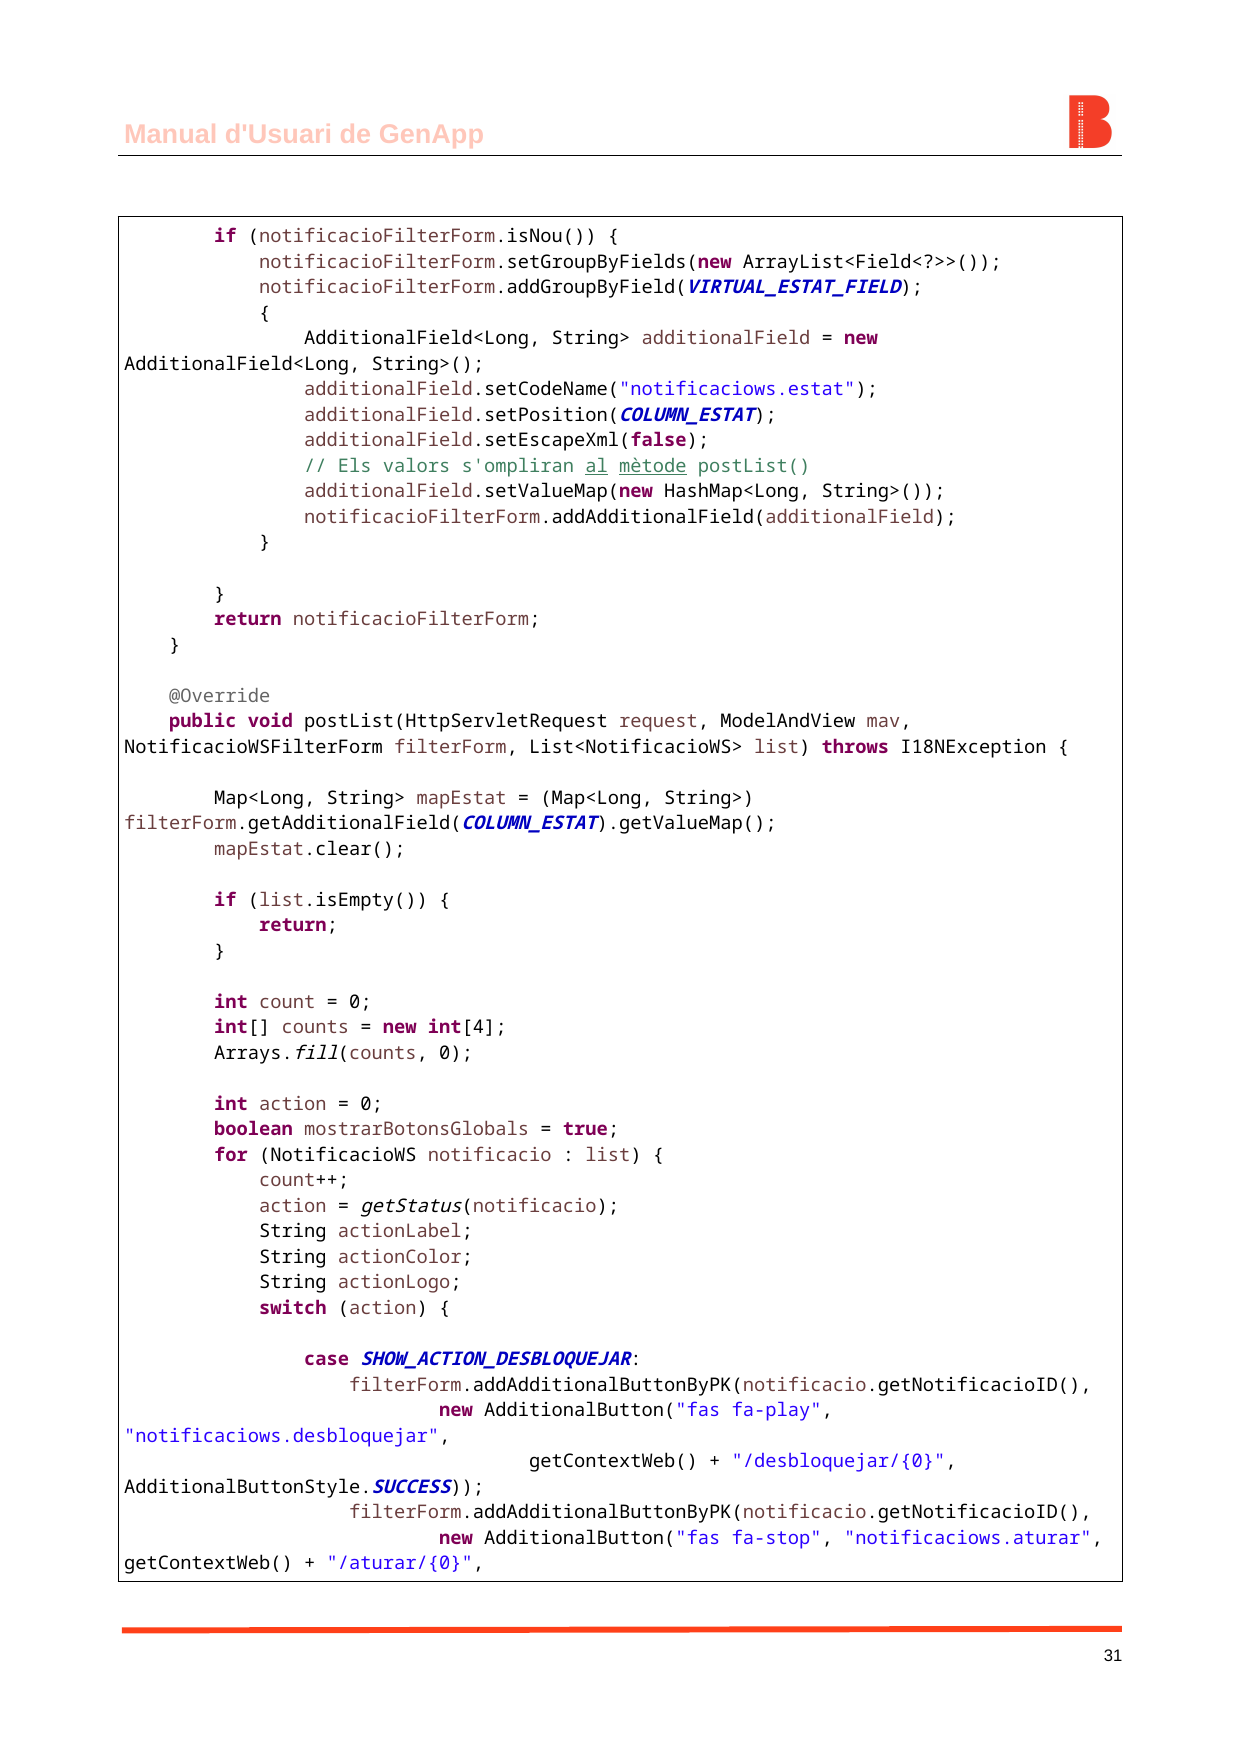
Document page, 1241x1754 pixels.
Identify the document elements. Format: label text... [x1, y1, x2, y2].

table_header if (notificacioFilterForm.isNou()) { notificacioFilterForm.setGroupByFields(new ArrayList<Field<?>>()); notificacioFilterForm.addGroupByField(VIRTUAL_ESTAT_FIELD); { AdditionalField<Long, String> additionalField = new AdditionalField<Long, String>(); additionalField.setCodeName("notificaciows.estat"); additionalField.setPosition(COLUMN_ESTAT); additionalField.setEscapeXml(false); // Els valors s'ompliran al mètode postList() additionalField.setValueMap(new HashMap<Long, String>()); notificacioFilterForm.addAdditionalField(additionalField); } } return notificacioFilterForm; } @Override public void postList(HttpServletRequest request, ModelAndView mav, NotificacioWSFilterForm filterForm, List<NotificacioWS> list) throws I18NException { Map<Long, String> mapEstat = (Map<Long, String>) filterForm.getAdditionalField(COLUMN_ESTAT).getValueMap(); mapEstat.clear(); if (list.isEmpty()) { return; } int count = 0; int[] counts = new int[4]; Arrays.fill(counts, 0); int action = 0; boolean mostrarBotonsGlobals = true; for (NotificacioWS notificacio : list) { count++; action = getStatus(notificacio); String actionLabel; String actionColor; String actionLogo; switch (action) { case SHOW_ACTION_DESBLOQUEJAR: filterForm.addAdditionalButtonByPK(notificacio.getNotificacioID(), new AdditionalButton("fas fa-play", "notificaciows.desbloquejar", getContextWeb() + "/desbloquejar/{0}", AdditionalButtonStyle.SUCCESS)); filterForm.addAdditionalButtonByPK(notificacio.getNotificacioID(), new AdditionalButton("fas fa-stop", "notificaciows.aturar", getContextWeb() + "/aturar/{0}", [119, 217, 1122, 1581]
picture [1063, 94, 1117, 150]
